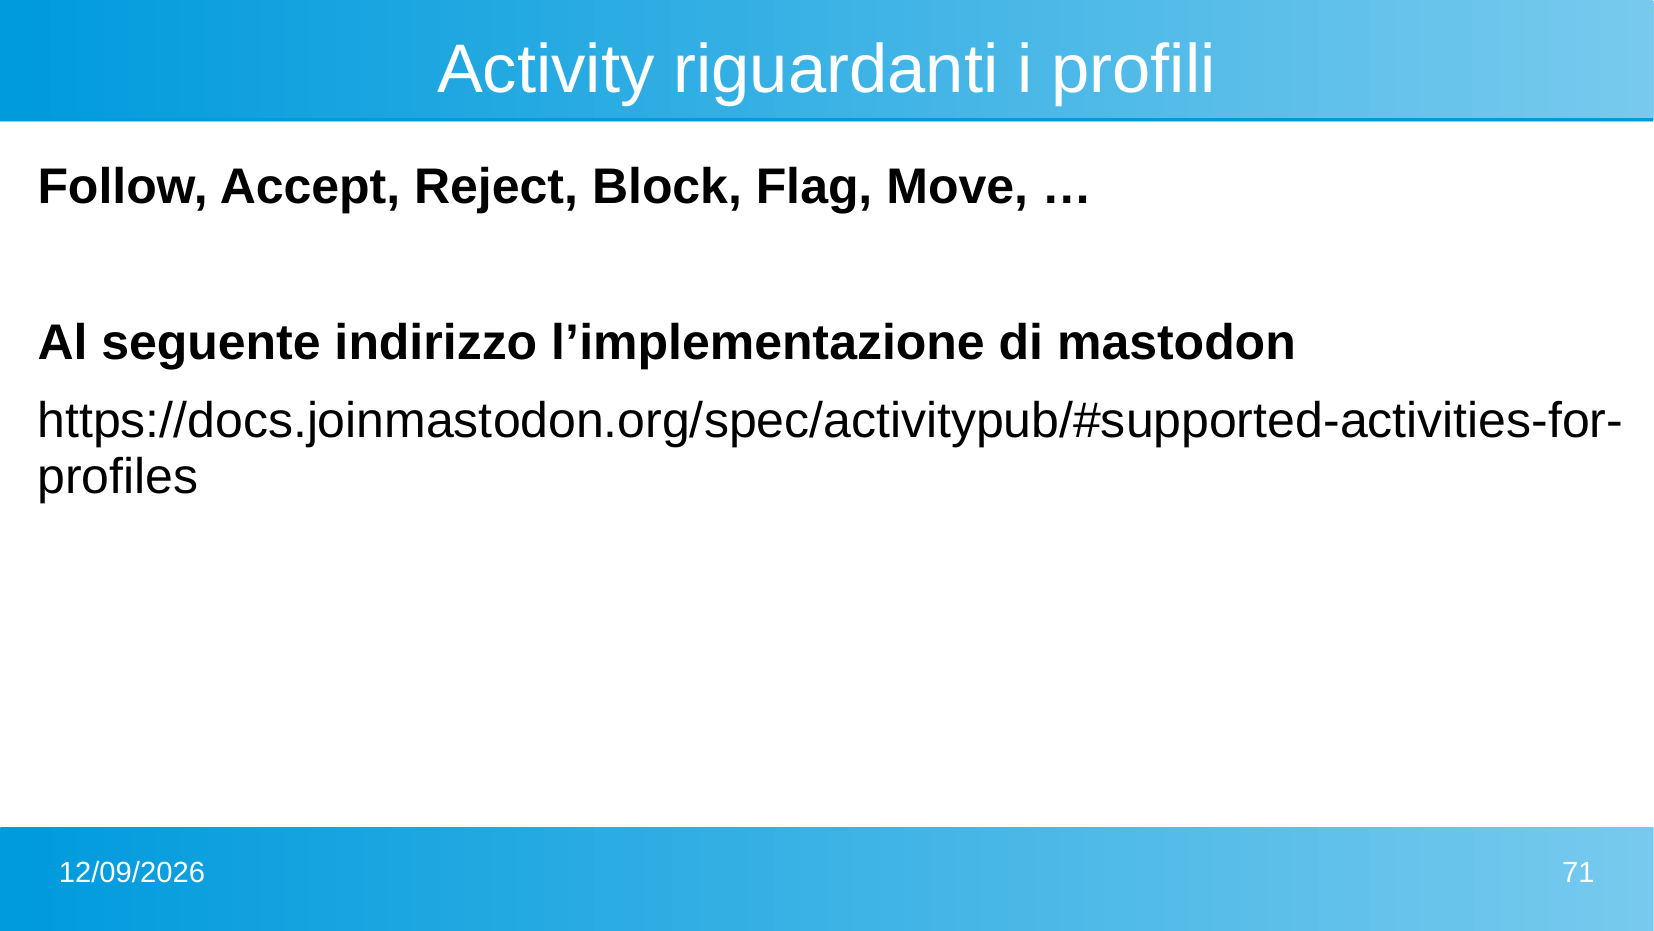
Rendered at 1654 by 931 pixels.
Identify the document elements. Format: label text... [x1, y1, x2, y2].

title Activity riguardanti i profili [59, 29, 1595, 108]
list Follow, Accept, Reject, Block, Flag, Move, … Al seguente indirizzo l’implementazione di mastodon https://docs.joinmastodon.org/spec/activitypub/#supported-activities-for-profiles [37, 158, 1629, 282]
